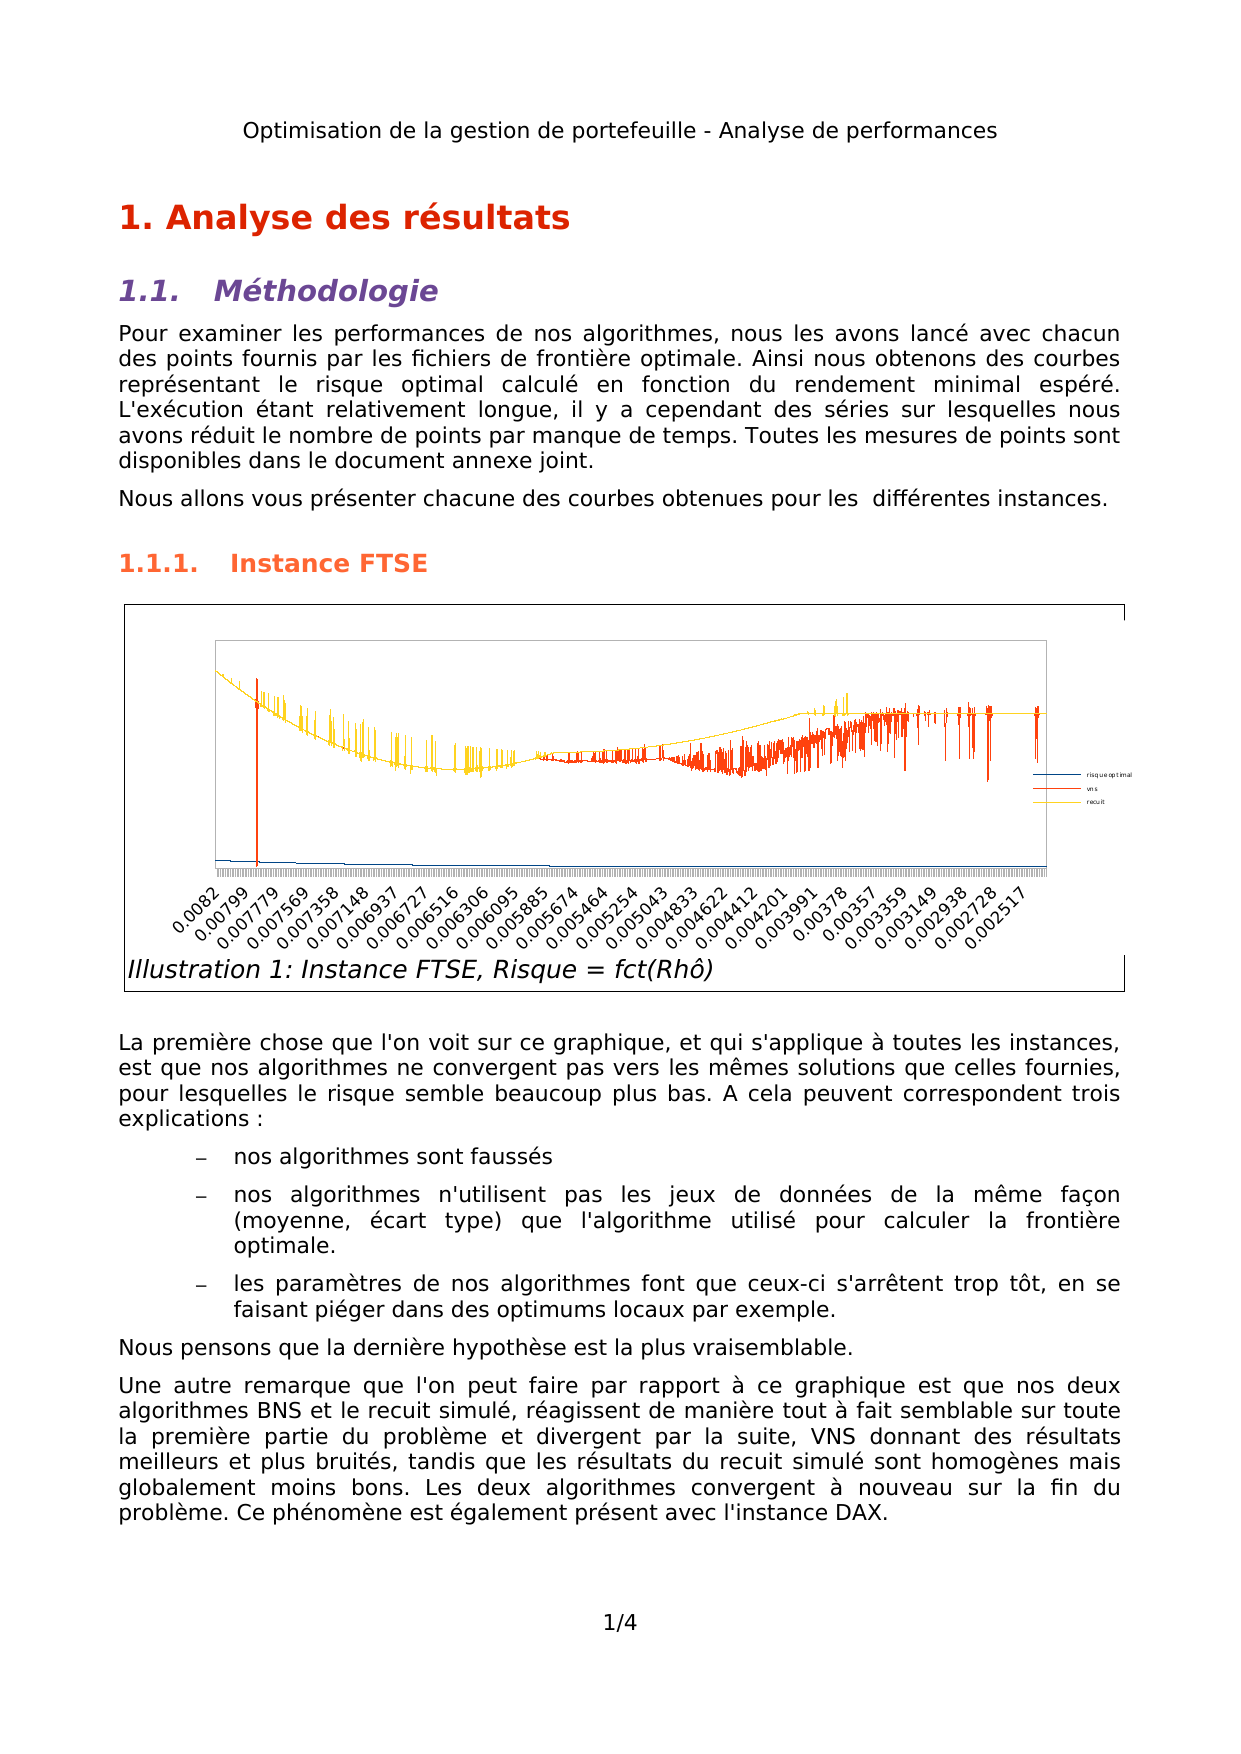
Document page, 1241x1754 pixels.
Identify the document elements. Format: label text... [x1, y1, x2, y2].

text Illustration 1: Instance FTSE, Risque = fct(Rhô) [128, 620, 1121, 984]
list nos algorithmes n'utilisent pas les jeux de données de la même façon (moyenne, écart type) que l'algorithme utilisé pour calculer la frontière optimale. [196, 1182, 1122, 1259]
subtitle Méthodologie [118, 274, 1122, 308]
text Pour examiner les performances de nos algorithmes, nous les avons lancé avec chacun des points fournis par les fichiers de frontière optimale. Ainsi nous obtenons des courbes représentant le risque optimal calculé en fonction du rendement minimal espéré. L'exécution étant relativement longue, il y a cependant des séries sur lesquelles nous avons réduit le nombre de points par manque de temps. Toutes les mesures de points sont disponibles dans le document annexe joint. [118, 321, 1122, 474]
subtitle 1. Analyse des résultats [118, 198, 1122, 237]
text La première chose que l'on voit sur ce graphique, et qui s'applique à toutes les instances, est que nos algorithmes ne convergent pas vers les mêmes solutions que celles fournies, pour lesquelles le risque semble beaucoup plus bas. A cela peuvent correspondent trois explications : [118, 1030, 1122, 1132]
text Nous allons vous présenter chacune des courbes obtenues pour les différentes instances. [118, 487, 1122, 512]
list les paramètres de nos algorithmes font que ceux-ci s'arrêtent trop tôt, en se faisant piéger dans des optimums locaux par exemple. [196, 1271, 1122, 1322]
text Nous pensons que la dernière hypothèse est la plus vraisemblable. [118, 1335, 1122, 1360]
subtitle Instance FTSE [118, 549, 1122, 579]
text Une autre remarque que l'on peut faire par rapport à ce graphique est que nos deux algorithmes BNS et le recuit simulé, réagissent de manière tout à fait semblable sur toute la première partie du problème et divergent par la suite, VNS donnant des résultats meilleurs et plus bruités, tandis que les résultats du recuit simulé sont homogènes mais globalement moins bons. Les deux algorithmes convergent à nouveau sur la fin du problème. Ce phénomène est également présent avec l'instance DAX. [118, 1373, 1122, 1526]
list nos algorithmes sont faussés [196, 1144, 1122, 1170]
